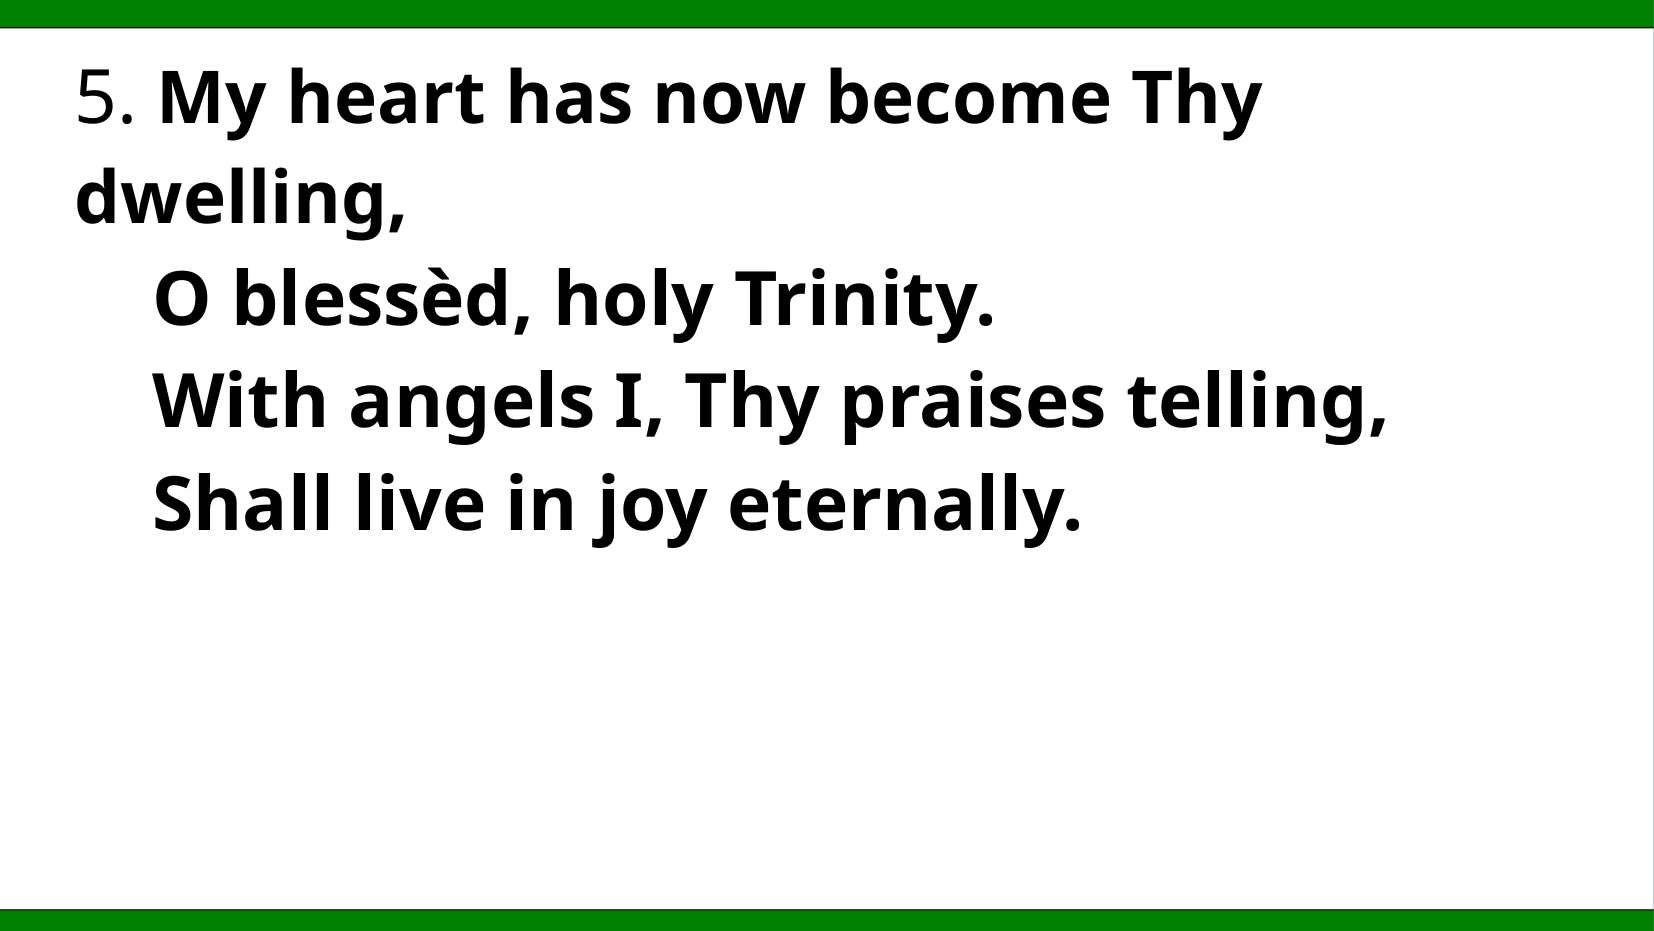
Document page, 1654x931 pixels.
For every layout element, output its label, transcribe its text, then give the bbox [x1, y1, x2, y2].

picture [0, 0, 1654, 931]
text_box 5. My heart has now become Thy dwelling, O blessèd, holy Trinity. With angels I, Thy praises telling, Shall live in joy eternally. [60, 35, 1576, 451]
